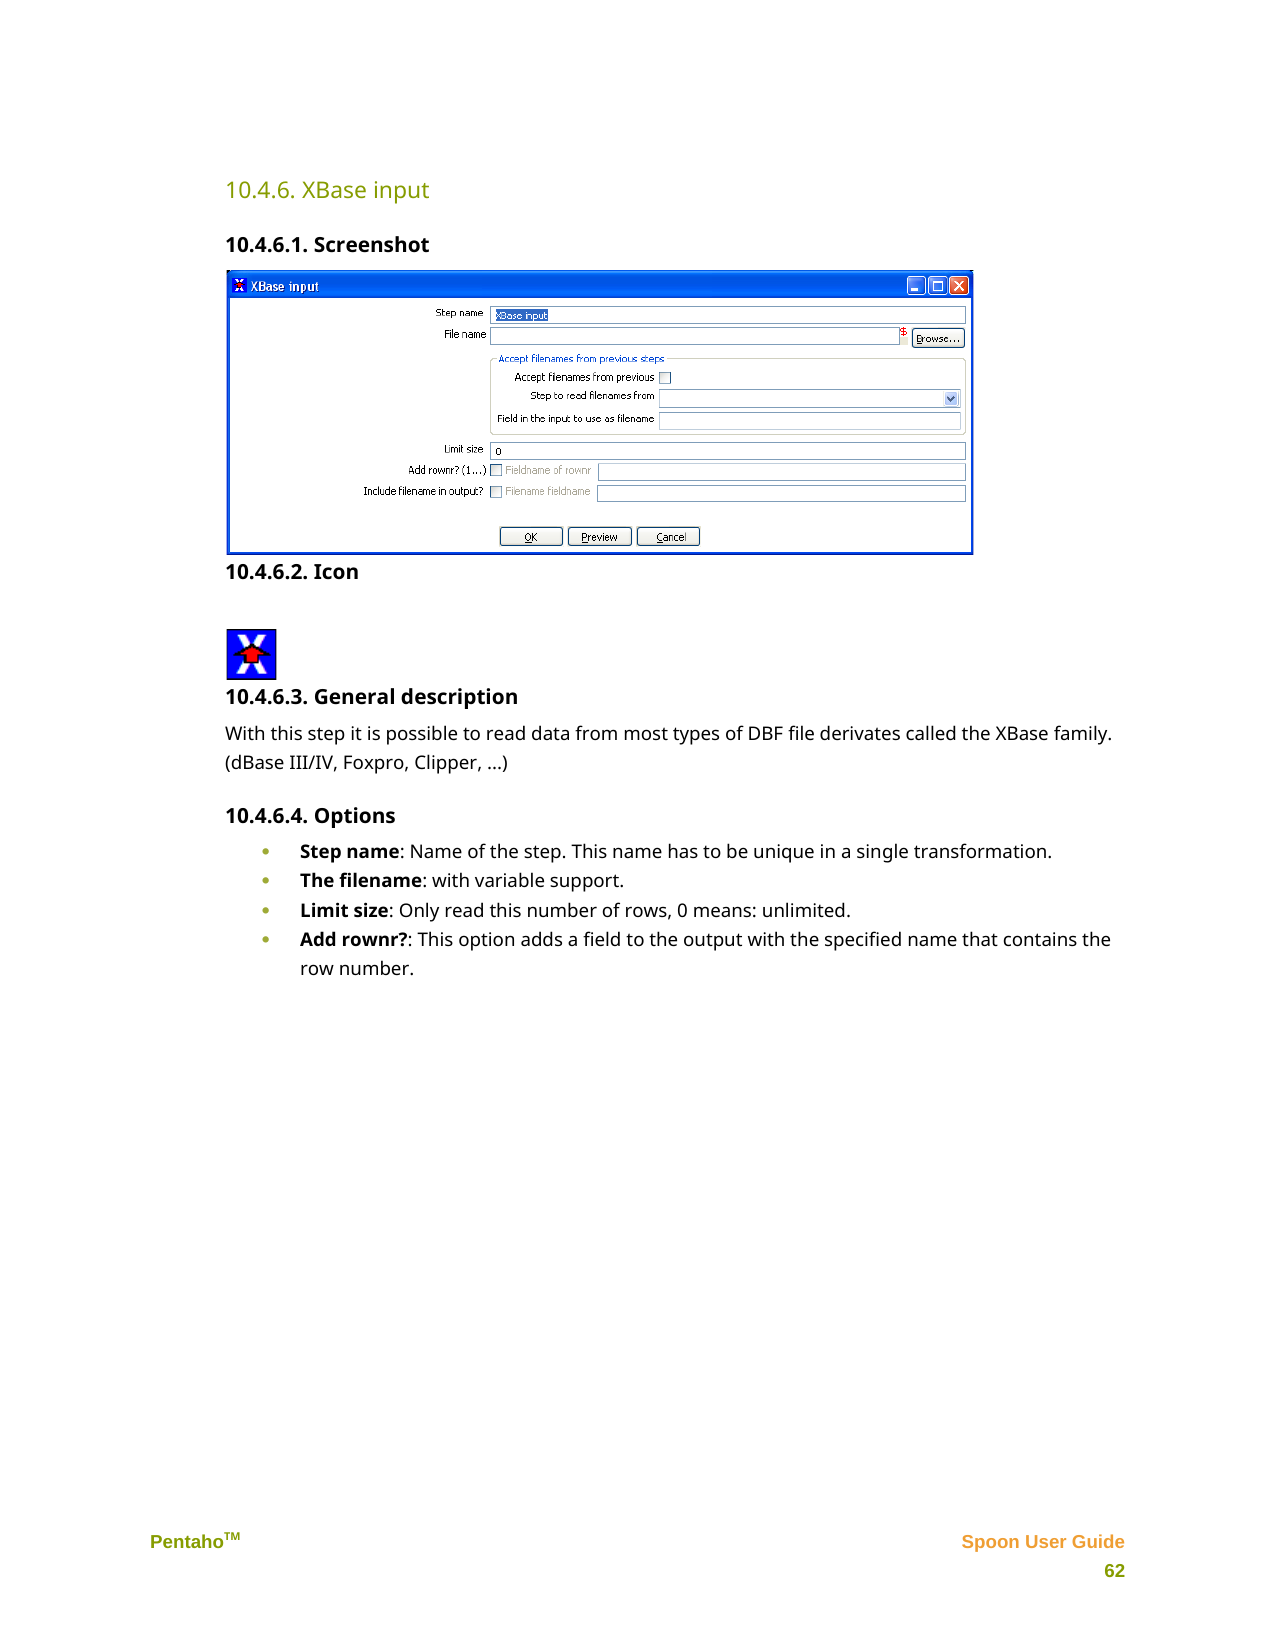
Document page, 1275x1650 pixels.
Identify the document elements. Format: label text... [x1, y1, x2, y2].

subtitle 10.4.6.4. Options [225, 800, 1125, 829]
subtitle 10.4.6.1. Screenshot [225, 229, 1125, 258]
subtitle 10.4.6.3. General description [225, 610, 1125, 710]
subtitle 10.4.6.2. Icon [225, 555, 1125, 585]
list The filename: with variable support. [262, 864, 1125, 894]
picture [226, 629, 277, 680]
list Step name: Name of the step. This name has to be unique in a single transformation. [262, 835, 1125, 864]
subtitle 10.4.6. XBase input [225, 175, 1125, 204]
picture [226, 270, 974, 555]
list Add rownr?: This option adds a field to the output with the specified name that contains the row number. [262, 923, 1125, 981]
list Limit size: Only read this number of rows, 0 means: unlimited. [262, 894, 1125, 923]
text With this step it is possible to read data from most types of DBF file derivates called the XBase family. (dBase III/IV, Foxpro, Clipper, ...) [225, 717, 1125, 775]
